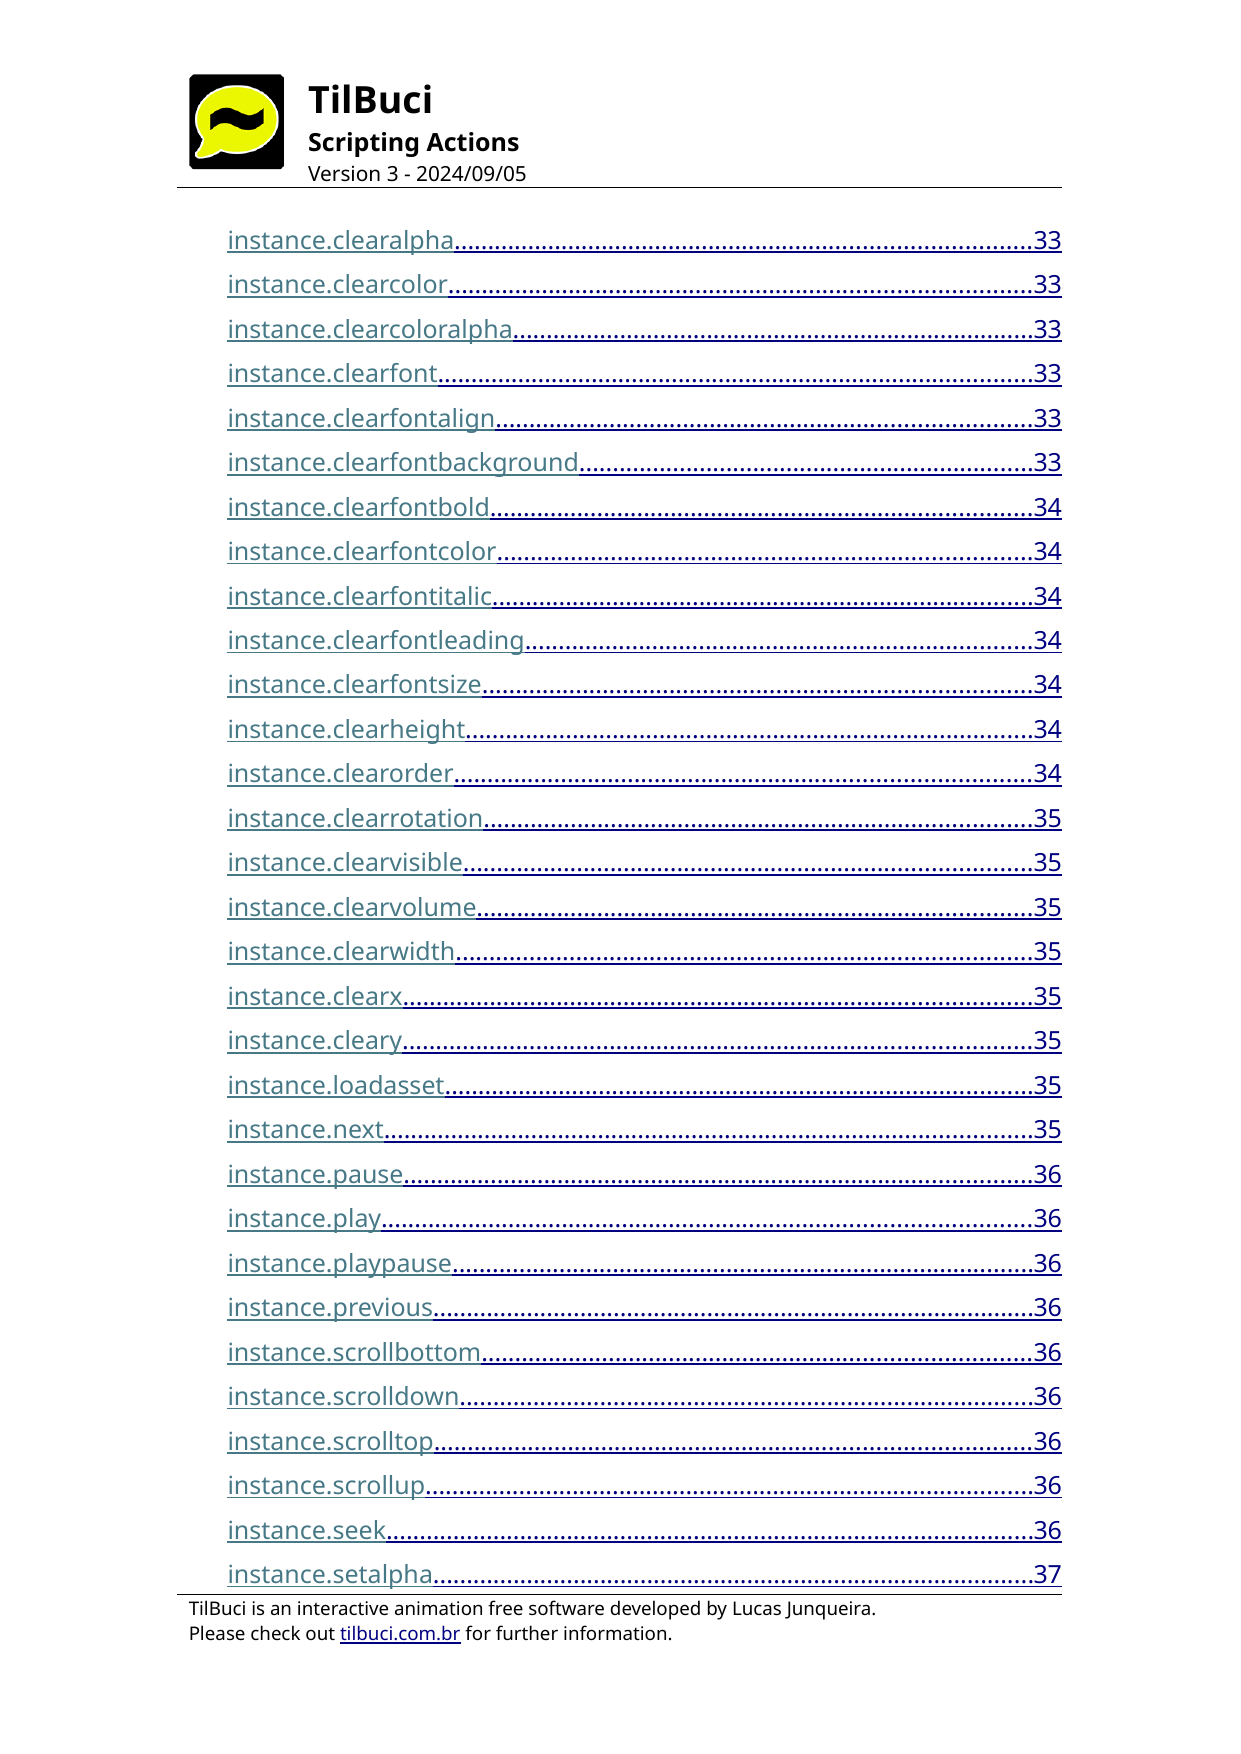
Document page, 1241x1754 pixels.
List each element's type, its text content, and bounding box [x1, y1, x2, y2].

text instance.clearfontalign 33 [227, 400, 1063, 434]
text instance.clearfontcolor 34 [227, 534, 1063, 568]
text instance.clearalpha 33 [227, 222, 1063, 256]
text instance.setalpha 37 [227, 1557, 1063, 1591]
text instance.clearx 35 [227, 978, 1063, 1013]
text instance.clearfontbold 34 [227, 489, 1063, 523]
text instance.clearfontleading 34 [227, 623, 1063, 657]
text instance.clearwidth 35 [227, 934, 1063, 968]
text instance.clearvolume 35 [227, 889, 1063, 924]
text instance.scrolltop 36 [227, 1423, 1063, 1457]
text instance.clearvisible 35 [227, 845, 1063, 879]
text instance.clearfont 33 [227, 356, 1063, 390]
text instance.clearorder 34 [227, 756, 1063, 790]
text instance.loadasset 35 [227, 1067, 1063, 1102]
text instance.previous 36 [227, 1290, 1063, 1324]
text instance.scrollup 36 [227, 1468, 1063, 1502]
text instance.next 35 [227, 1112, 1063, 1146]
text instance.clearheight 34 [227, 712, 1063, 746]
text instance.cleary 35 [227, 1023, 1063, 1057]
text instance.seek 36 [227, 1512, 1063, 1546]
text instance.clearfontbackground 33 [227, 445, 1063, 479]
text instance.clearcoloralpha 33 [227, 311, 1063, 345]
text instance.scrolldown 36 [227, 1379, 1063, 1413]
text instance.clearcolor 33 [227, 267, 1063, 301]
text instance.clearrotation 35 [227, 801, 1063, 835]
text instance.clearfontsize 34 [227, 667, 1063, 701]
text instance.clearfontitalic 34 [227, 578, 1063, 612]
text instance.play 36 [227, 1201, 1063, 1235]
text instance.scrollbottom 36 [227, 1334, 1063, 1368]
text instance.playpause 36 [227, 1245, 1063, 1279]
text instance.pause 36 [227, 1156, 1063, 1191]
